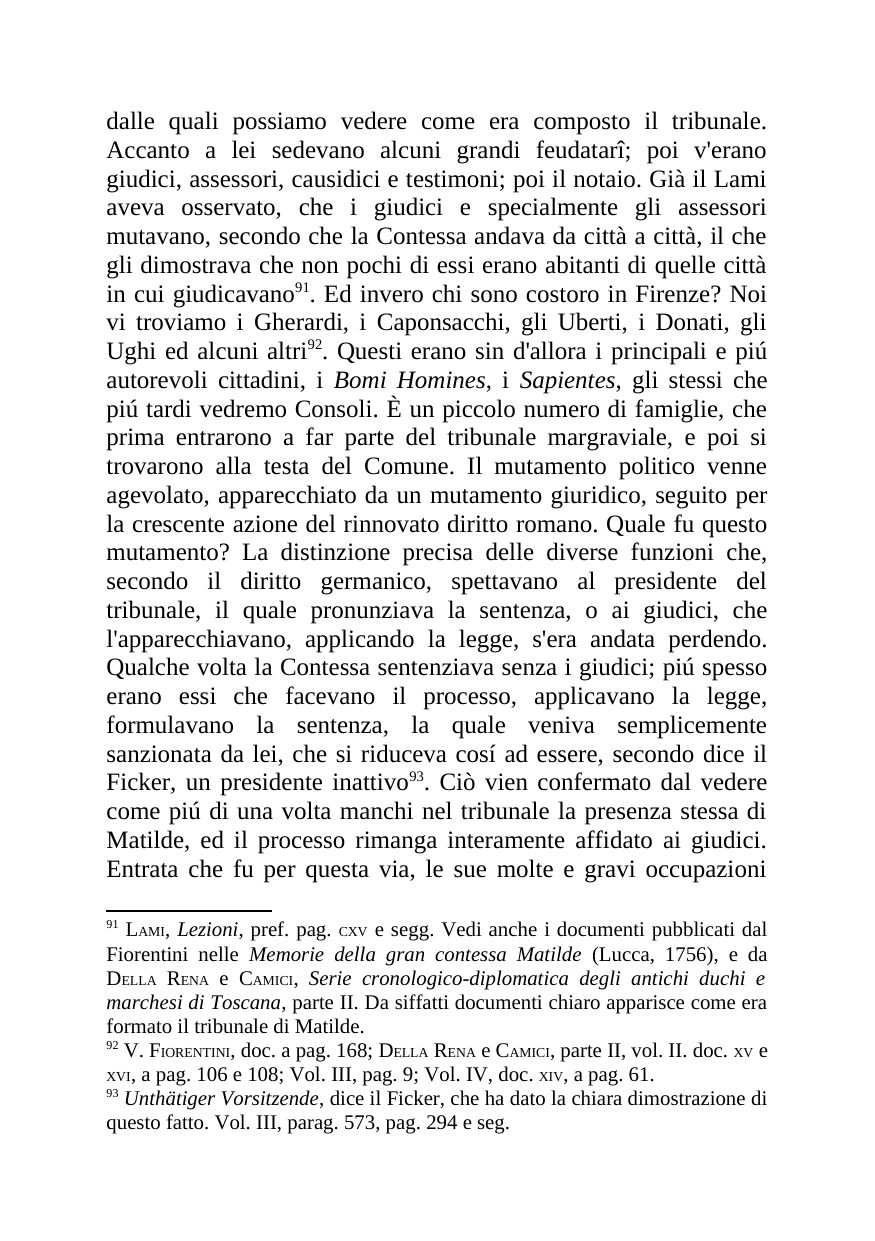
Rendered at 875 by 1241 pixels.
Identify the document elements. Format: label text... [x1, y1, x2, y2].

text Lami, Lezioni, pref. pag. cxv e segg. Vedi anche i documenti pubblicati dal Fiorentini nelle Memorie della gran contessa Matilde (Lucca, 1756), e da Della Rena e Camici, Serie cronologico-diplomatica degli antichi duchi e marchesi di Toscana, parte II. Da siffatti documenti chiaro apparisce come era formato il tribunale di Matilde. [106, 917, 768, 1038]
text dalle quali possiamo vedere come era composto il tribunale. Accanto a lei sedevano alcuni grandi feudatarî; poi v'erano giudici, assessori, causidici e testimoni; poi il notaio. Già il Lami aveva osservato, che i giudici e specialmente gli assessori mutavano, secondo che la Contessa andava da città a città, il che gli dimostrava che non pochi di essi erano abitanti di quelle città in cui giudicavano. Ed invero chi sono costoro in Firenze? Noi vi troviamo i Gherardi, i Caponsacchi, gli Uberti, i Donati, gli Ughi ed alcuni altri. Questi erano sin d'allora i principali e piú autorevoli cittadini, i Bomi Homines, i Sapientes, gli stessi che piú tardi vedremo Consoli. È un piccolo numero di famiglie, che prima entrarono a far parte del tribunale margraviale, e poi si trovarono alla testa del Comune. Il mutamento politico venne agevolato, apparecchiato da un mutamento giuridico, seguito per la crescente azione del rinnovato diritto romano. Quale fu questo mutamento? La distinzione precisa delle diverse funzioni che, secondo il diritto germanico, spettavano al presidente del tribunale, il quale pronunziava la sentenza, o ai giudici, che l'apparecchiavano, applicando la legge, s'era andata perdendo. Qualche volta la Contessa sentenziava senza i giudici; piú spesso erano essi che facevano il processo, applicavano la legge, formulavano la sentenza, la quale veniva semplicemente sanzionata da lei, che si riduceva cosí ad essere, secondo dice il Ficker, un presidente inattivo. Ciò vien confermato dal vedere come piú di una volta manchi nel tribunale la presenza stessa di Matilde, ed il processo rimanga interamente affidato ai giudici. Entrata che fu per questa via, le sue molte e gravi occupazioni [106, 106, 768, 882]
text V. Fiorentini, doc. a pag. 168; Della Rena e Camici, parte II, vol. II. doc. xv e xvi, a pag. 106 e 108; Vol. III, pag. 9; Vol. IV, doc. xiv, a pag. 61. [106, 1038, 768, 1086]
text Unthätiger Vorsitzende, dice il Ficker, che ha dato la chiara dimostrazione di questo fatto. Vol. III, parag. 573, pag. 294 e seg. [106, 1086, 768, 1134]
